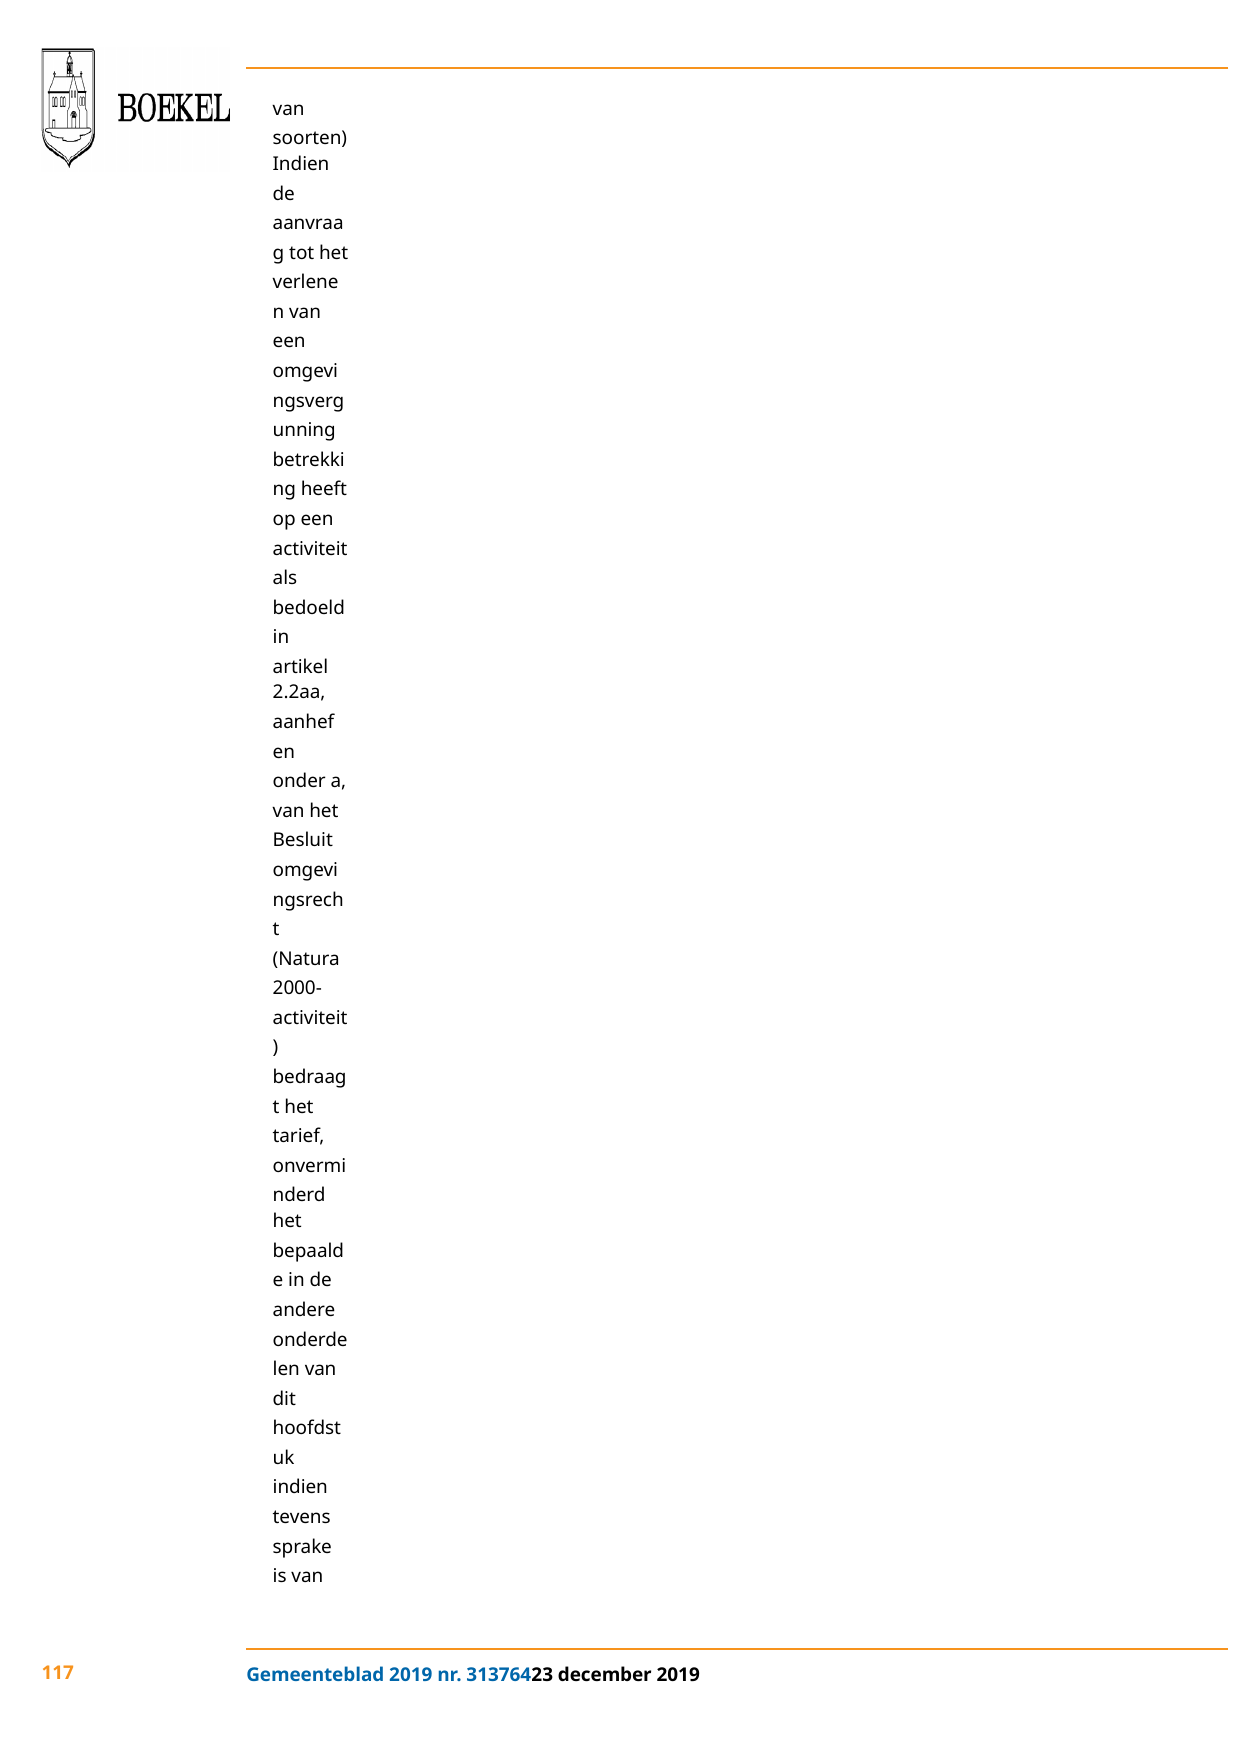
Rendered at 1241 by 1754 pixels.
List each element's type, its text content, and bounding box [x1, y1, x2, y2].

table_cell [951, 95, 991, 150]
table_cell [429, 95, 469, 150]
table_cell [590, 1208, 630, 1588]
table_cell [409, 150, 429, 679]
table_cell [750, 150, 790, 679]
table_cell [790, 95, 830, 150]
table_cell [248, 1208, 272, 1588]
table_cell [1031, 95, 1071, 150]
table_cell [911, 95, 951, 150]
table_cell [409, 679, 429, 1207]
table_cell [670, 1208, 710, 1588]
table_cell [409, 1208, 429, 1588]
table_cell [429, 150, 469, 679]
table_cell [830, 150, 870, 679]
table_cell [951, 679, 991, 1207]
table_cell Indien de aanvraag tot het verlenen van een omgevingsvergunning betrekking heeft op een activiteit als bedoeld in artikel [273, 150, 349, 679]
table_cell [1111, 150, 1152, 679]
table_cell [1031, 679, 1071, 1207]
table_cell [248, 150, 272, 679]
table_cell [510, 679, 549, 1207]
table_cell [911, 1208, 951, 1588]
table_cell [550, 150, 590, 679]
table_cell [750, 1208, 790, 1588]
table_cell [510, 150, 549, 679]
table_cell [389, 150, 409, 679]
table_cell [750, 679, 790, 1207]
table_cell [790, 150, 830, 679]
table_cell [830, 679, 870, 1207]
table_cell [870, 1208, 911, 1588]
table_cell het bepaalde in de andere onderdelen van dit hoofdstuk indien tevens sprake is van [273, 1208, 349, 1588]
table_cell [991, 1208, 1031, 1588]
table_cell [991, 95, 1031, 150]
table_cell [248, 679, 272, 1207]
table_cell [870, 150, 911, 679]
table_cell van soorten) [273, 95, 349, 150]
table_cell [469, 1208, 509, 1588]
table_cell [630, 95, 670, 150]
table_cell [670, 150, 710, 679]
table_cell [510, 1208, 549, 1588]
table_cell [710, 150, 750, 679]
table_cell [349, 150, 369, 679]
table_cell [389, 95, 409, 150]
table_cell [710, 95, 750, 150]
table_cell [349, 1208, 369, 1588]
table_cell 2.2aa, aanhef en onder a, van het Besluit omgevingsrecht (Natura 2000-activiteit) bedraagt het tarief, onverminderd [273, 679, 349, 1207]
table_cell [1111, 1208, 1152, 1588]
table_cell [750, 95, 790, 150]
table_cell [469, 150, 509, 679]
table_cell [951, 150, 991, 679]
table_cell [469, 95, 509, 150]
table_cell [349, 95, 369, 150]
table_cell [1071, 679, 1111, 1207]
table_cell [1071, 1208, 1111, 1588]
table_cell [550, 95, 590, 150]
table_cell [389, 1208, 409, 1588]
table_cell [630, 150, 670, 679]
table_cell [790, 679, 830, 1207]
table_cell [870, 679, 911, 1207]
picture [41, 47, 231, 172]
table_cell [630, 1208, 670, 1588]
table_cell [710, 1208, 750, 1588]
table_cell [870, 95, 911, 150]
table_cell [670, 95, 710, 150]
table_cell [1031, 1208, 1071, 1588]
table_cell [951, 1208, 991, 1588]
table_cell [830, 95, 870, 150]
table_cell [1111, 679, 1152, 1207]
table_cell [911, 150, 951, 679]
table_cell [510, 95, 549, 150]
table_cell [389, 679, 409, 1207]
table_cell [710, 679, 750, 1207]
table_cell [550, 1208, 590, 1588]
table_cell [670, 679, 710, 1207]
table_cell [369, 150, 389, 679]
table_cell [248, 95, 272, 150]
table_cell [590, 679, 630, 1207]
table_cell [429, 1208, 469, 1588]
table_cell [369, 1208, 389, 1588]
table_cell [369, 679, 389, 1207]
table_cell [550, 679, 590, 1207]
table_cell [369, 95, 389, 150]
table_cell [590, 95, 630, 150]
table_cell [911, 679, 951, 1207]
table_cell [590, 150, 630, 679]
table_cell [429, 679, 469, 1207]
table_cell [1071, 95, 1111, 150]
table_cell [349, 679, 369, 1207]
table_cell [991, 150, 1031, 679]
table_cell [630, 679, 670, 1207]
table_cell [991, 679, 1031, 1207]
table_cell [1071, 150, 1111, 679]
table_cell [469, 679, 509, 1207]
table_cell [790, 1208, 830, 1588]
table_cell [1031, 150, 1071, 679]
table_cell [1111, 95, 1152, 150]
table_cell [830, 1208, 870, 1588]
table_cell [409, 95, 429, 150]
